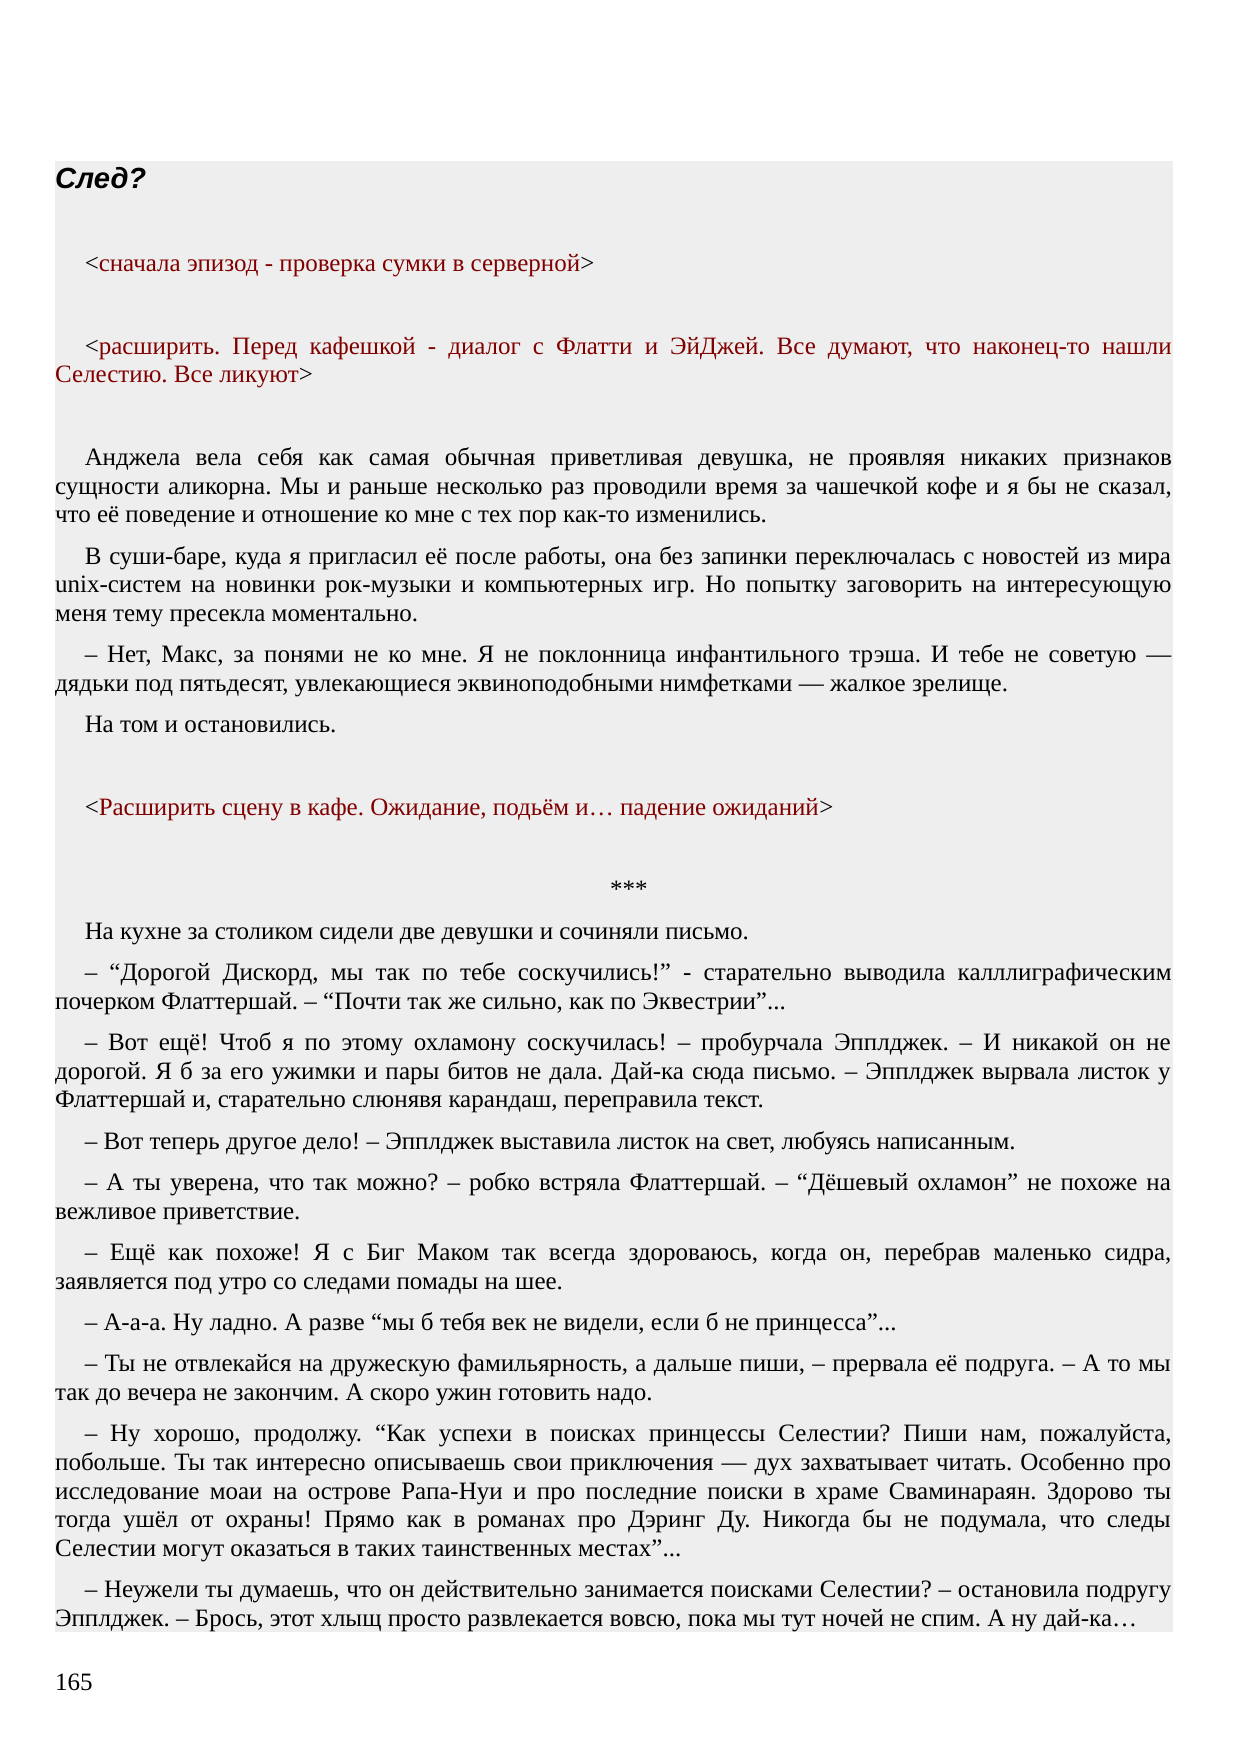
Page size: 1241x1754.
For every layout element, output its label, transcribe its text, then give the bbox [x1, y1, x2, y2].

text – А ты уверена, что так можно? – робко встряла Флаттершай. – “Дёшевый охламон” не похоже на вежливое приветствие. [55, 1167, 1173, 1224]
text <Расширить сцену в кафе. Ожидание, подьём и… падение ожиданий> [55, 792, 1173, 821]
text – Ты не отвлекайся на дружескую фамильярность, а дальше пиши, – прервала её подруга. – А то мы так до вечера не закончим. А скоро ужин готовить надо. [55, 1348, 1173, 1406]
text – Неужели ты думаешь, что он действительно занимается поисками Селестии? – остановила подругу Эпплджек. – Брось, этот хлыщ просто развлекается вовсю, пока мы тут ночей не спим. А ну дай-ка… [55, 1574, 1173, 1632]
text <расширить. Перед кафешкой - диалог с Флатти и ЭйДжей. Все думают, что наконец-то нашли Селестию. Все ликуют> [55, 331, 1173, 388]
text – Ну хорошо, продолжу. “Как успехи в поисках принцессы Селестии? Пиши нам, пожалуйста, побольше. Ты так интересно описываешь свои приключения — дух захватывает читать. Особенно про исследование моаи на острове Рапа-Нуи и про последние поиски в храме Сваминараян. Здорово ты тогда ушёл от охраны! Прямо как в романах про Дэринг Ду. Никогда бы не подумала, что следы Селестии могут оказаться в таких таинственных местах”... [55, 1418, 1173, 1562]
text – “Дорогой Дискорд, мы так по тебе соскучились!” - старательно выводила калллиграфическим почерком Флаттершай. – “Почти так же сильно, как по Эквестрии”... [55, 957, 1173, 1014]
text На том и остановились. [55, 709, 1173, 738]
text – Вот теперь другое дело! – Эпплджек выставила листок на свет, любуясь написанным. [55, 1126, 1173, 1154]
text – Нет, Макс, за понями не ко мне. Я не поклонница инфантильного трэша. И тебе не советую — дядьки под пятьдесят, увлекающиеся эквиноподобными нимфетками — жалкое зрелище. [55, 639, 1173, 697]
text – Вот ещё! Чтоб я по этому охламону соскучилась! – пробурчала Эпплджек. – И никакой он не дорогой. Я б за его ужимки и пары битов не дала. Дай-ка сюда письмо. – Эпплджек вырвала листок у Флаттершай и, старательно слюнявя карандаш, переправила текст. [55, 1027, 1173, 1113]
text *** [55, 874, 1173, 903]
text – Ещё как похоже! Я с Биг Маком так всегда здороваюсь, когда он, перебрав маленько сидра, заявляется под утро со следами помады на шее. [55, 1237, 1173, 1294]
subtitle След? [55, 161, 1173, 194]
text Анджела вела себя как самая обычная приветливая девушка, не проявляя никаких признаков сущности аликорна. Мы и раньше несколько раз проводили время за чашечкой кофе и я бы не сказал, что её поведение и отношение ко мне с тех пор как-то изменились. [55, 442, 1173, 528]
text В суши-баре, куда я пригласил её после работы, она без запинки переключалась с новостей из мира unix-систем на новинки рок-музыки и компьютерных игр. Но попытку заговорить на интересующую меня тему пресекла моментально. [55, 541, 1173, 627]
text На кухне за столиком сидели две девушки и сочиняли письмо. [55, 916, 1173, 944]
text – А-а-а. Ну ладно. А разве “мы б тебя век не видели, если б не принцесса”... [55, 1307, 1173, 1336]
text <сначала эпизод - проверка сумки в серверной> [55, 248, 1173, 277]
